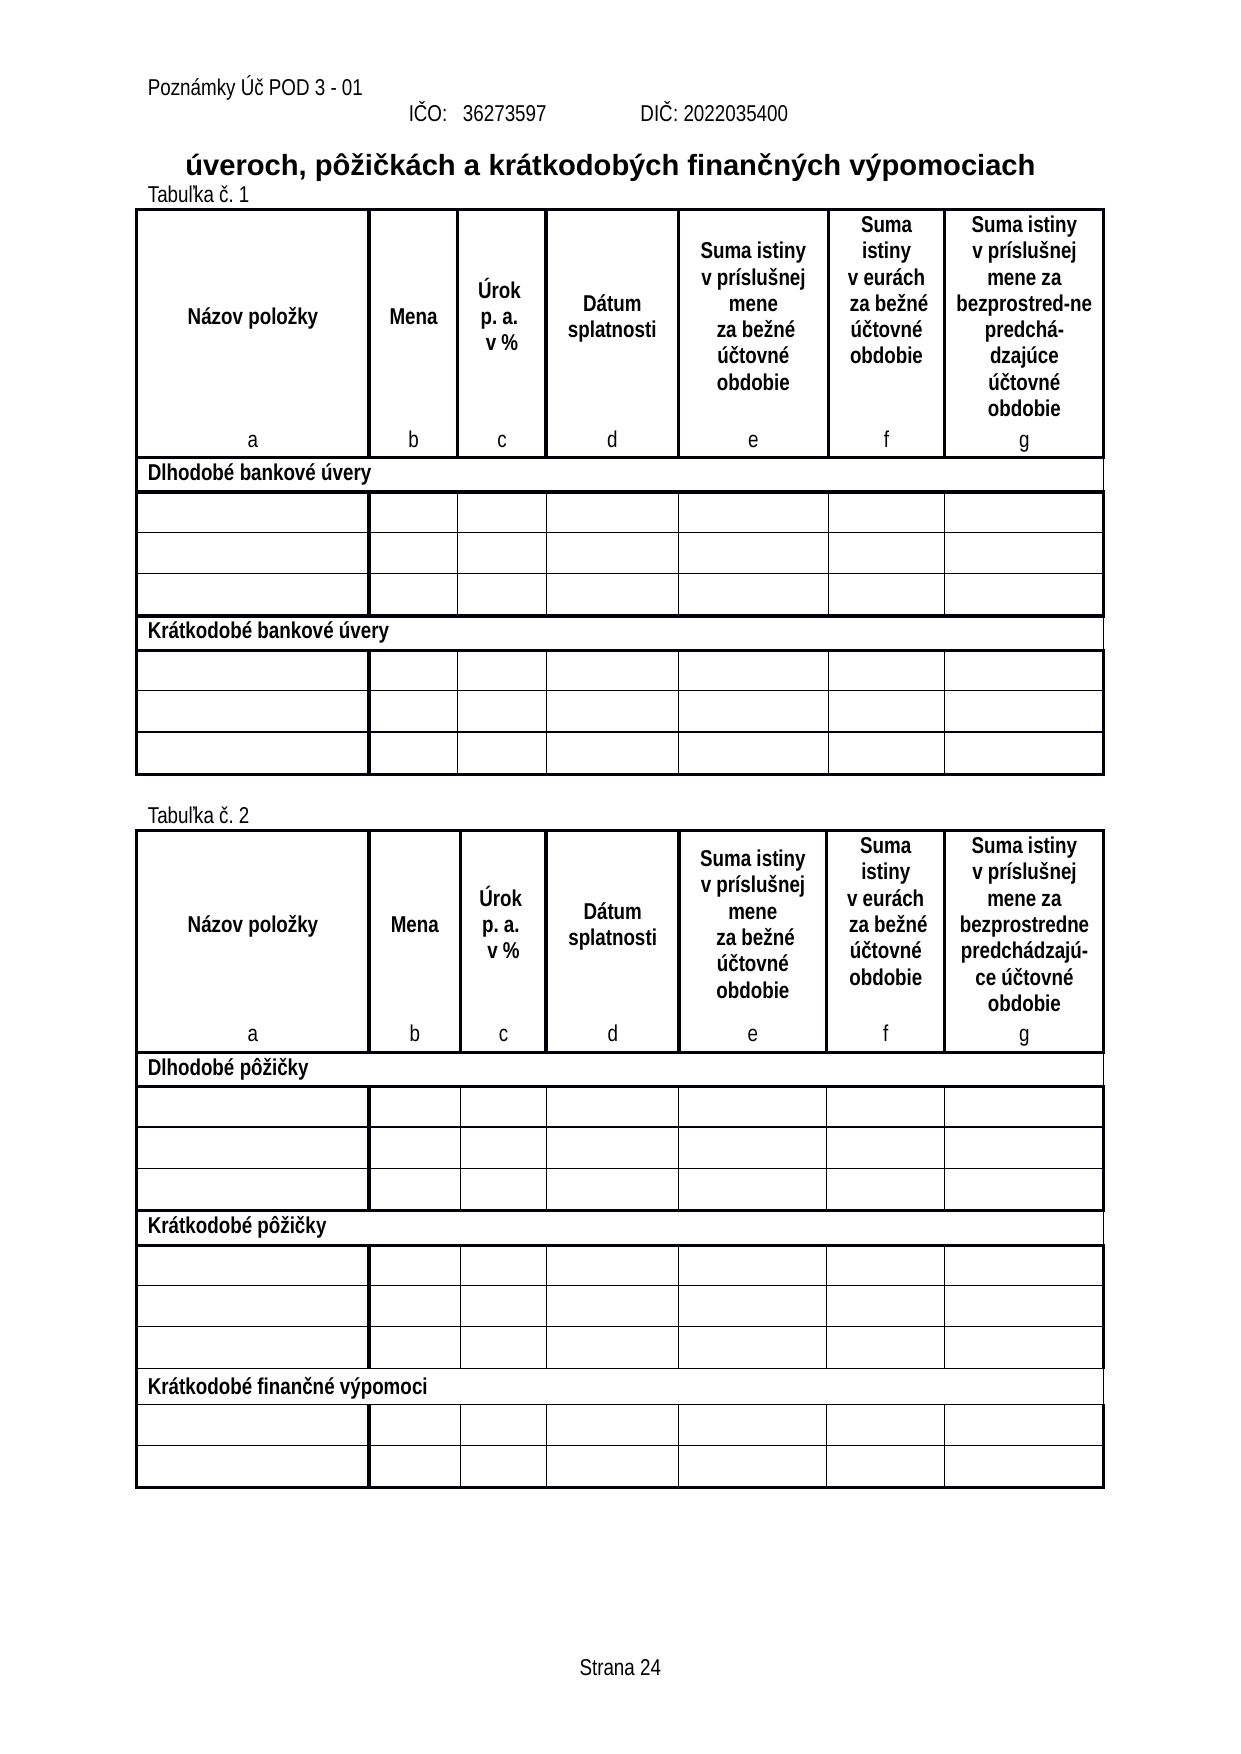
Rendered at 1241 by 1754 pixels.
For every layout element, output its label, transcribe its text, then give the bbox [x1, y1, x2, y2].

table_cell [461, 1169, 546, 1209]
table_cell [945, 1446, 1102, 1486]
table_header Suma istiny v eurách za bežné účtovné obdobie [830, 211, 943, 422]
table_cell [138, 691, 367, 731]
text Tabuľka č. 2 [148, 802, 1092, 829]
table_header Dátum splatnosti [548, 832, 677, 1016]
table_header Suma istiny v príslušnej mene za bežné účtovné obdobie [680, 211, 827, 422]
table_cell [547, 733, 678, 773]
table_cell f [828, 1016, 943, 1051]
table_cell [679, 494, 828, 532]
table_cell d [548, 422, 677, 456]
table_cell [679, 574, 828, 614]
table_cell [547, 691, 678, 731]
table_cell [829, 574, 944, 614]
table_cell [547, 494, 678, 532]
table_cell [371, 1088, 460, 1126]
table_cell c [459, 422, 544, 456]
table_cell [458, 533, 546, 573]
table_cell [829, 733, 944, 773]
table_cell a [138, 1016, 367, 1051]
table_cell [547, 1286, 678, 1326]
table_cell [371, 691, 457, 731]
table_cell Krátkodobé pôžičky [138, 1212, 1103, 1243]
table_header Suma istiny v príslušnej mene za bezprostredne predchádzajú-ce účtovné obdobie [946, 832, 1102, 1016]
table_cell f [830, 422, 943, 456]
table_cell [679, 1446, 826, 1486]
table_cell c [462, 1016, 544, 1051]
table_cell [827, 1446, 944, 1486]
table_cell [547, 1128, 678, 1168]
table_cell [371, 733, 457, 773]
table_cell [138, 494, 367, 532]
table_cell [138, 733, 367, 773]
table_cell [458, 733, 546, 773]
table_cell [829, 533, 944, 573]
table_cell [547, 533, 678, 573]
table_cell [547, 1247, 678, 1285]
table_cell [945, 1169, 1102, 1209]
table_cell Dlhodobé pôžičky [138, 1054, 1103, 1085]
table_cell [679, 533, 828, 573]
table_cell [945, 733, 1102, 773]
table_cell [827, 1405, 944, 1445]
table_cell [547, 652, 678, 690]
table_cell [458, 691, 546, 731]
table_header Názov položky [138, 211, 367, 422]
table_cell [829, 691, 944, 731]
table_cell [371, 494, 457, 532]
table_header Mena [371, 211, 456, 422]
table_cell [547, 1088, 678, 1126]
table_cell [371, 574, 457, 614]
table_cell [945, 691, 1102, 731]
table_cell [827, 1088, 944, 1126]
table_cell [138, 1327, 367, 1367]
table_cell [827, 1128, 944, 1168]
table_cell e [681, 1016, 825, 1051]
table_cell [679, 1327, 826, 1367]
table_cell [371, 1405, 460, 1445]
table_header Úrok p. a. v % [462, 832, 544, 1016]
table_cell [371, 533, 457, 573]
table_cell [679, 691, 828, 731]
table_cell [458, 494, 546, 532]
table_cell [461, 1128, 546, 1168]
table_cell e [680, 422, 827, 456]
table_cell [138, 1446, 367, 1486]
table_header Úrok p. a. v % [459, 211, 544, 422]
table_cell [138, 1286, 367, 1326]
table_header Suma istiny v príslušnej mene za bezprostred-ne predchá-dzajúce účtovné obdobie [946, 211, 1102, 422]
table_cell [945, 1327, 1102, 1367]
table_cell [458, 574, 546, 614]
table_cell [371, 652, 457, 690]
table_cell [945, 494, 1102, 532]
table_cell a [138, 422, 367, 456]
table_cell Krátkodobé finančné výpomoci [138, 1369, 1103, 1403]
table_cell [945, 574, 1102, 614]
table_cell [945, 1286, 1102, 1326]
table_cell [371, 1169, 460, 1209]
table_header Dátum splatnosti [548, 211, 677, 422]
table_cell [371, 1327, 460, 1367]
table_cell [679, 1169, 826, 1209]
table_cell g [946, 1016, 1102, 1051]
table_cell [827, 1247, 944, 1285]
title úveroch, pôžičkách a krátkodobých finančných výpomociach [148, 148, 1092, 181]
table_cell g [946, 422, 1102, 456]
table_cell [827, 1286, 944, 1326]
table_cell [461, 1405, 546, 1445]
table_cell [461, 1446, 546, 1486]
table_cell [138, 533, 367, 573]
table_cell [945, 1247, 1102, 1285]
table_cell [461, 1088, 546, 1126]
table_cell [138, 1405, 367, 1445]
table_cell [371, 1286, 460, 1326]
table_cell [945, 1088, 1102, 1126]
table_cell [945, 1128, 1102, 1168]
table_cell [547, 1446, 678, 1486]
table_cell [461, 1327, 546, 1367]
table_cell [461, 1286, 546, 1326]
table_header Názov položky [138, 832, 367, 1016]
table_header Suma istiny v príslušnej mene za bežné účtovné obdobie [681, 832, 825, 1016]
table_cell [138, 1128, 367, 1168]
table_cell [829, 494, 944, 532]
table_cell b [371, 1016, 459, 1051]
table_cell [547, 574, 678, 614]
table_cell [827, 1169, 944, 1209]
table_cell d [548, 1016, 677, 1051]
table_cell [138, 652, 367, 690]
table_header Suma istiny v eurách za bežné účtovné obdobie [828, 832, 943, 1016]
table_cell [679, 733, 828, 773]
table_cell [547, 1169, 678, 1209]
table_cell [679, 1405, 826, 1445]
table_cell [371, 1247, 460, 1285]
table_cell [679, 1088, 826, 1126]
table_cell [679, 1247, 826, 1285]
table_cell [679, 1286, 826, 1326]
table_cell [945, 533, 1102, 573]
table_cell [138, 1247, 367, 1285]
table_cell Dlhodobé bankové úvery [138, 459, 1103, 490]
table_cell [138, 574, 367, 614]
table_cell b [371, 422, 456, 456]
table_cell [679, 1128, 826, 1168]
table_cell [547, 1327, 678, 1367]
table_cell [371, 1128, 460, 1168]
text Tabuľka č. 1 [148, 181, 1092, 208]
table_cell [461, 1247, 546, 1285]
table_header Mena [371, 832, 459, 1016]
table_cell [458, 652, 546, 690]
table_cell [829, 652, 944, 690]
table_cell [138, 1169, 367, 1209]
table_cell Krátkodobé bankové úvery [138, 618, 1103, 649]
table_cell [371, 1446, 460, 1486]
table_cell [945, 1405, 1102, 1445]
table_cell [827, 1327, 944, 1367]
table_cell [138, 1088, 367, 1126]
table_cell [679, 652, 828, 690]
table_cell [945, 652, 1102, 690]
table_cell [547, 1405, 678, 1445]
